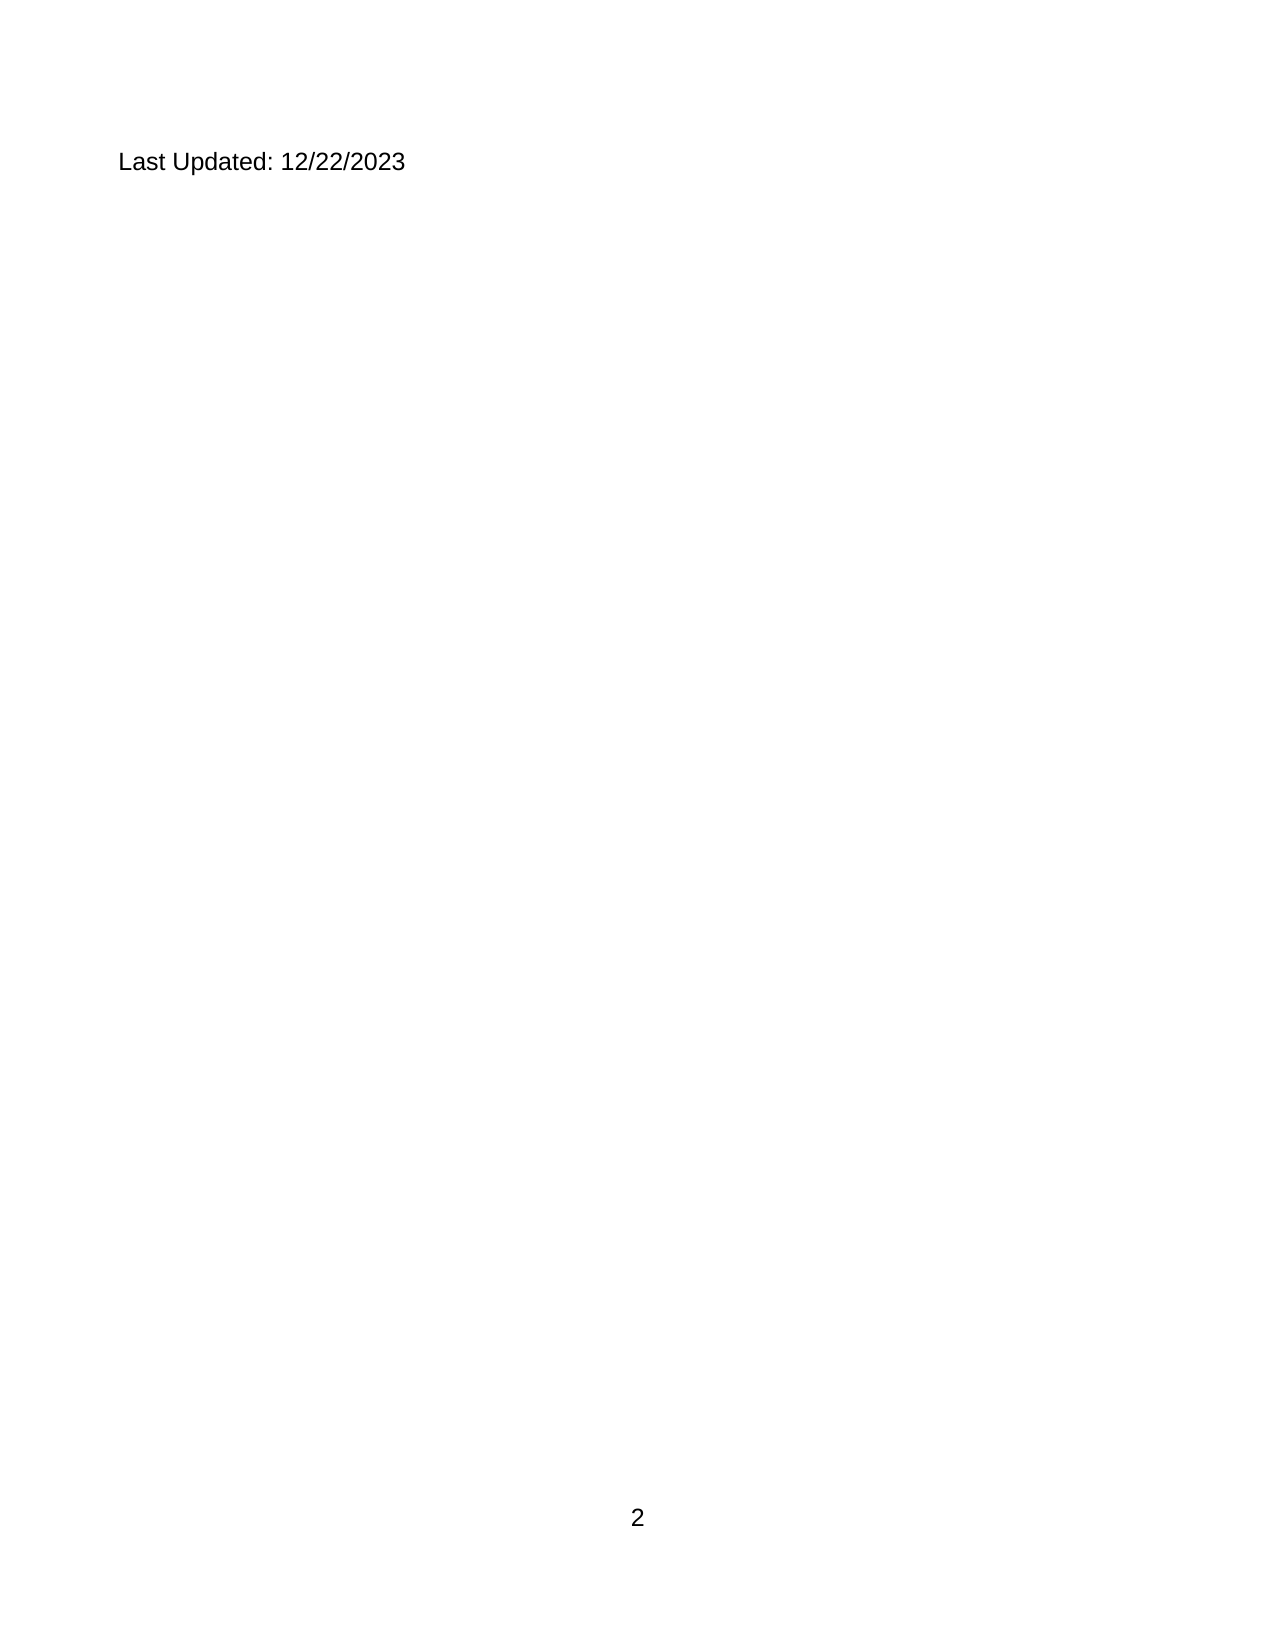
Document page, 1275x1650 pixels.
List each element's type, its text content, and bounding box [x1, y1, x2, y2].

text Last Updated: 12/22/2023 [118, 147, 1157, 176]
